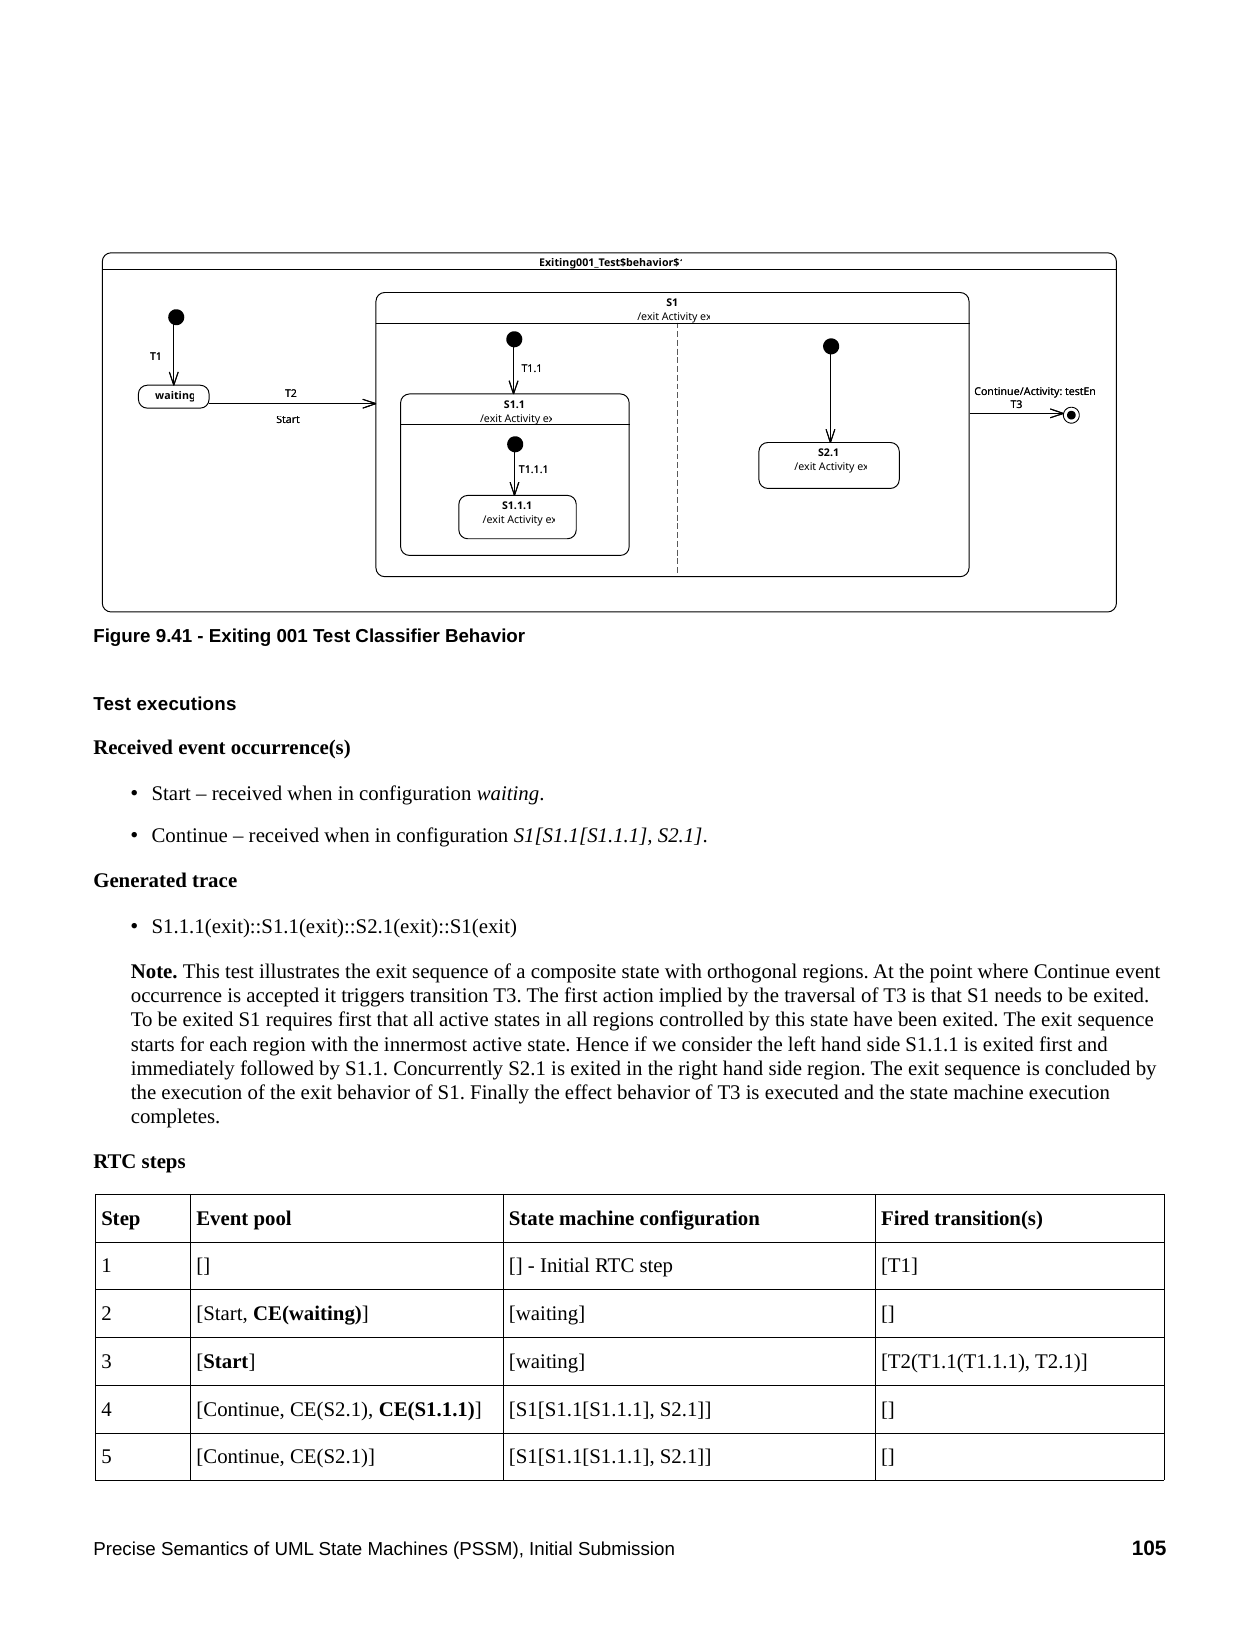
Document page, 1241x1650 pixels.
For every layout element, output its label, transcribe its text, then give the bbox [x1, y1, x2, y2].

table_cell [] [876, 1290, 1164, 1337]
table_cell [] - Initial RTC step [504, 1243, 875, 1289]
table_cell [S1[S1.1[S1.1.1], S2.1]] [504, 1386, 875, 1432]
table_cell [T1] [876, 1243, 1164, 1289]
table_cell [Start] [191, 1338, 503, 1385]
list S1.1.1(exit)::S1.1(exit)::S2.1(exit)::S1(exit) [131, 913, 1164, 938]
table_cell [waiting] [504, 1338, 875, 1385]
text Generated trace [93, 868, 1164, 892]
table_header Step [96, 1195, 190, 1242]
subtitle Test executions [93, 693, 1164, 714]
table_cell [Continue, CE(S2.1)] [191, 1434, 503, 1480]
list Start – received when in configuration waiting. [131, 780, 1164, 805]
table_header State machine configuration [504, 1195, 875, 1242]
table_cell [Start, CE(waiting)] [191, 1290, 503, 1337]
table_cell 5 [96, 1434, 190, 1480]
table_cell [S1[S1.1[S1.1.1], S2.1]] [504, 1434, 875, 1480]
text RTC steps [93, 1149, 1164, 1173]
table_cell [Continue, CE(S2.1), CE(S1.1.1)] [191, 1386, 503, 1432]
table_cell [T2(T1.1(T1.1.1), T2.1)] [876, 1338, 1164, 1385]
table_cell [waiting] [504, 1290, 875, 1337]
text Received event occurrence(s) [93, 735, 1164, 759]
text Note. This test illustrates the exit sequence of a composite state with orthogonal regions. At the point where Continue event occurrence is accepted it triggers transition T3. The first action implied by the traversal of T3 is that S1 needs to be exited. To be exited S1 requires first that all active states in all regions controlled by this state have been exited. The exit sequence starts for each region with the innermost active state. Hence if we consider the left hand side S1.1.1 is exited first and immediately followed by S1.1. Concurrently S2.1 is exited in the right hand side region. The exit sequence is concluded by the execution of the exit behavior of S1. Finally the effect behavior of T3 is executed and the state machine execution completes. [131, 959, 1164, 1128]
text Figure 9.41 - Exiting 001 Test Classifier Behavior [93, 243, 1127, 647]
table_cell [] [876, 1434, 1164, 1480]
table_cell [] [191, 1243, 503, 1289]
table_cell [] [876, 1386, 1164, 1432]
list Continue – received when in configuration S1[S1.1[S1.1.1], S2.1]. [131, 822, 1164, 847]
table_cell 3 [96, 1338, 190, 1385]
table_cell 4 [96, 1386, 190, 1432]
table_header Fired transition(s) [876, 1195, 1164, 1242]
table_cell 1 [96, 1243, 190, 1289]
table_header Event pool [191, 1195, 503, 1242]
table_cell 2 [96, 1290, 190, 1337]
